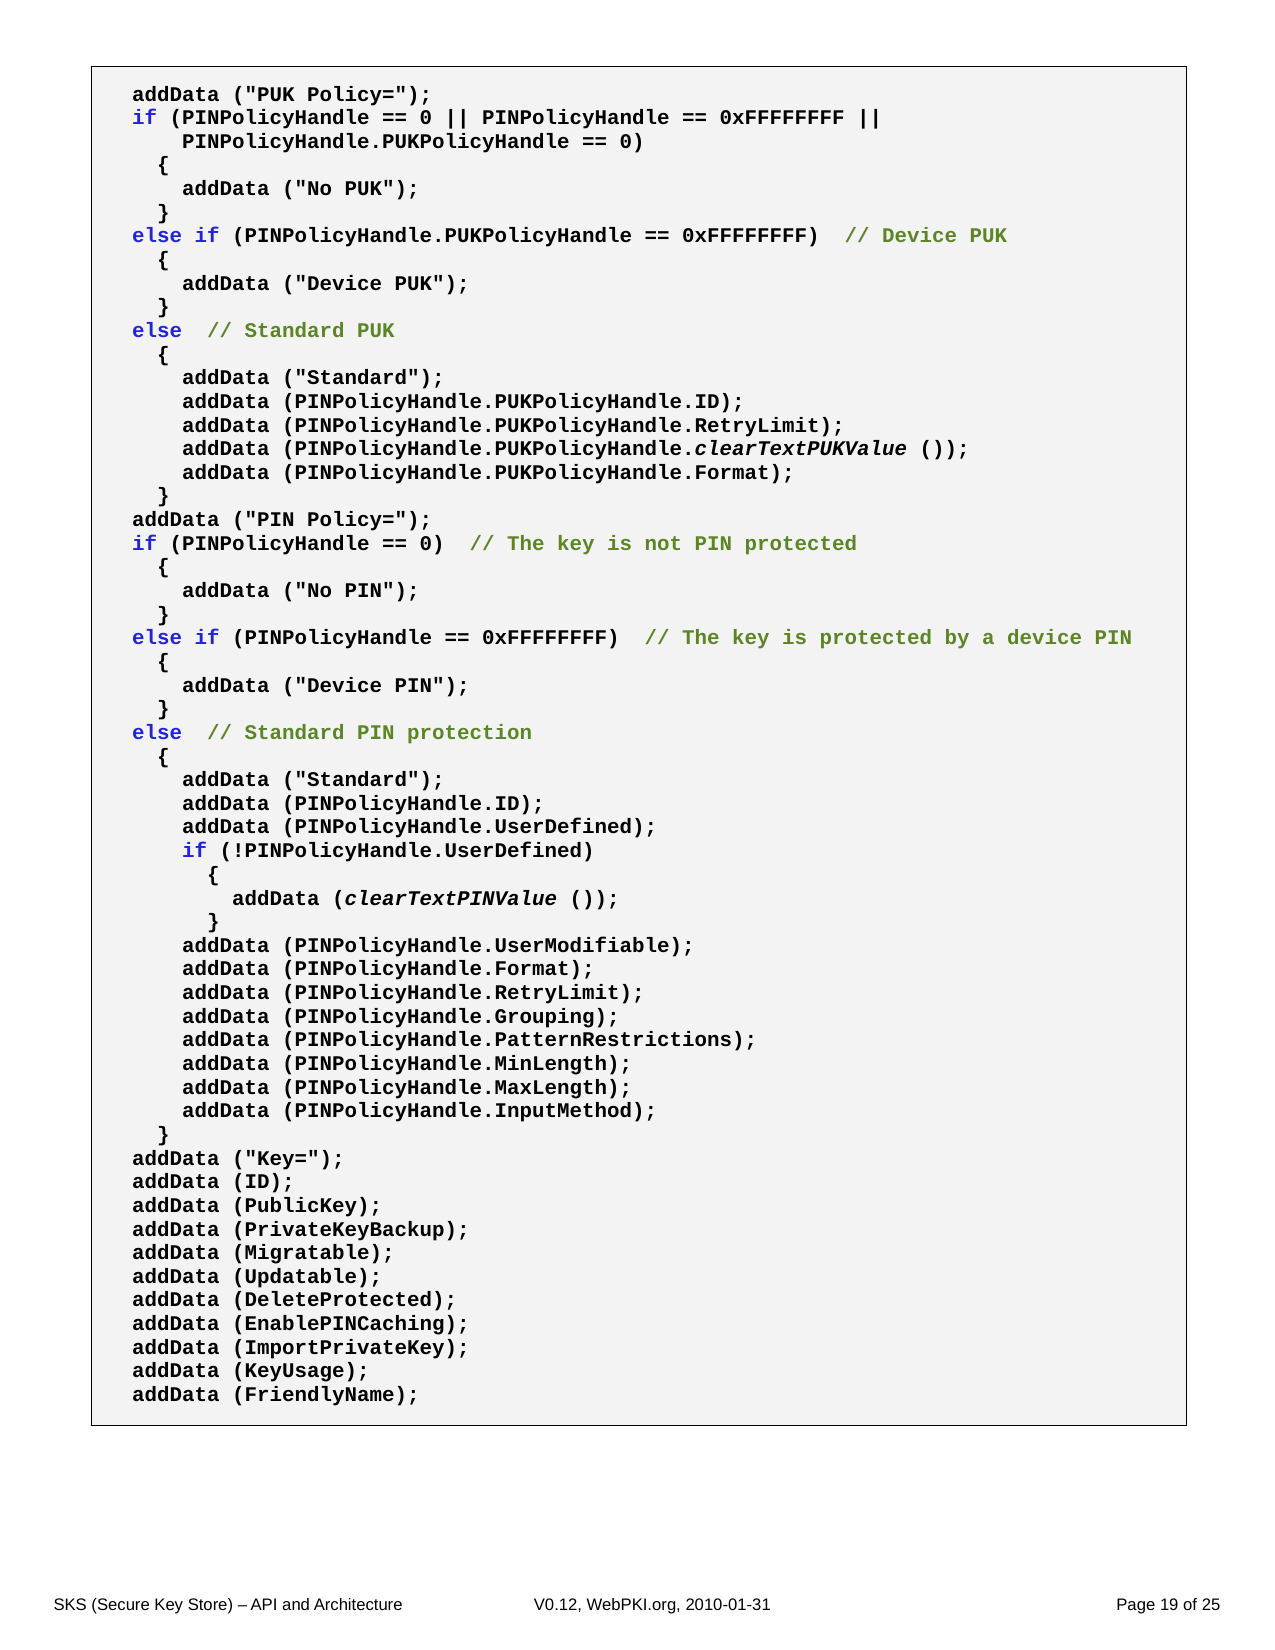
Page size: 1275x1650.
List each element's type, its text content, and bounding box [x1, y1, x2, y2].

table_header addData ("PUK Policy="); if (PINPolicyHandle == 0 || PINPolicyHandle == 0xFFFFFFFF || PINPolicyHandle.PUKPolicyHandle == 0) { addData ("No PUK"); } else if (PINPolicyHandle.PUKPolicyHandle == 0xFFFFFFFF) // Device PUK { addData ("Device PUK"); } else // Standard PUK { addData ("Standard"); addData (PINPolicyHandle.PUKPolicyHandle.ID); addData (PINPolicyHandle.PUKPolicyHandle.RetryLimit); addData (PINPolicyHandle.PUKPolicyHandle.clearTextPUKValue ()); addData (PINPolicyHandle.PUKPolicyHandle.Format); } addData ("PIN Policy="); if (PINPolicyHandle == 0) // The key is not PIN protected { addData ("No PIN"); } else if (PINPolicyHandle == 0xFFFFFFFF) // The key is protected by a device PIN { addData ("Device PIN"); } else // Standard PIN protection { addData ("Standard"); addData (PINPolicyHandle.ID); addData (PINPolicyHandle.UserDefined); if (!PINPolicyHandle.UserDefined) { addData (clearTextPINValue ()); } addData (PINPolicyHandle.UserModifiable); addData (PINPolicyHandle.Format); addData (PINPolicyHandle.RetryLimit); addData (PINPolicyHandle.Grouping); addData (PINPolicyHandle.PatternRestrictions); addData (PINPolicyHandle.MinLength); addData (PINPolicyHandle.MaxLength); addData (PINPolicyHandle.InputMethod); } addData ("Key="); addData (ID); addData (PublicKey); addData (PrivateKeyBackup); addData (Migratable); addData (Updatable); addData (DeleteProtected); addData (EnablePINCaching); addData (ImportPrivateKey); addData (KeyUsage); addData (FriendlyName); [92, 67, 1186, 1425]
